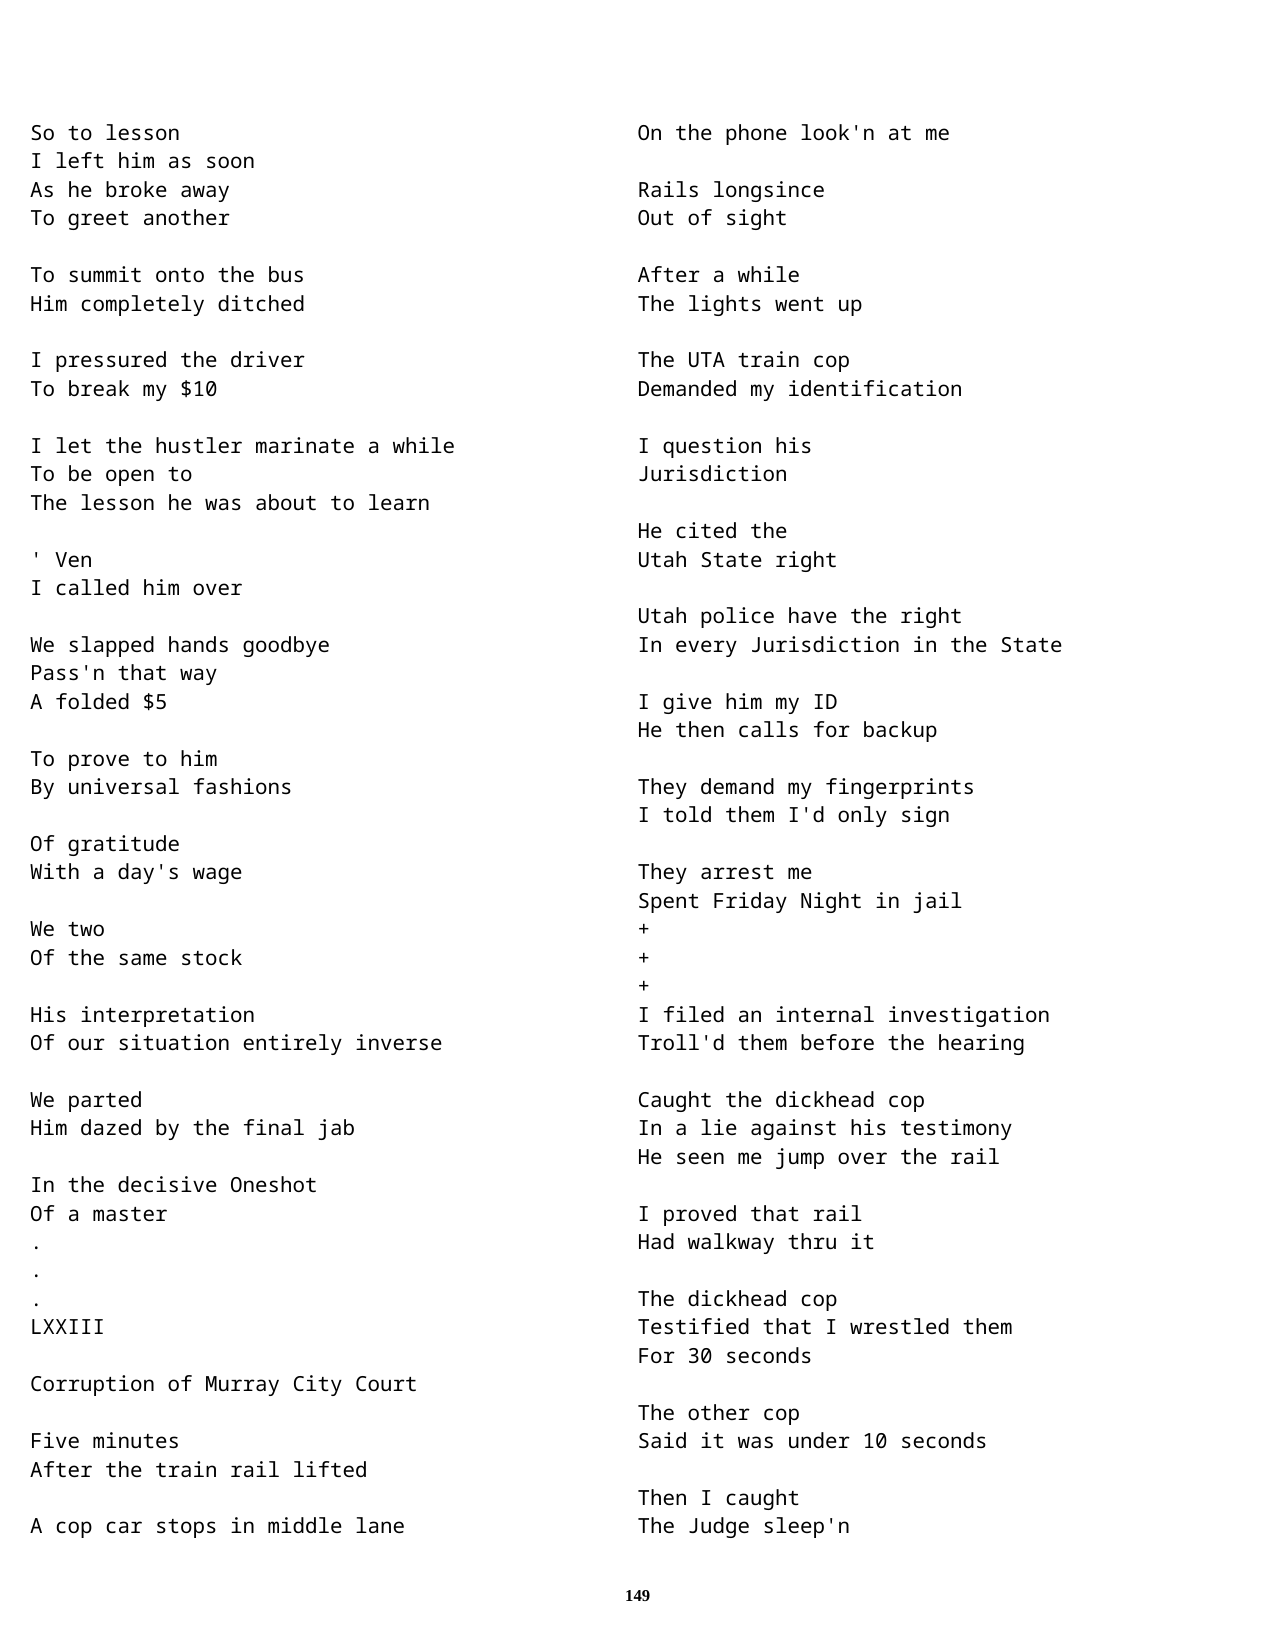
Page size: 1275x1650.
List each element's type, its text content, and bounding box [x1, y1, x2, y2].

text The lights went up [637, 289, 1245, 317]
text Caught the dickhead cop [637, 1085, 1245, 1113]
text Then I caught [637, 1483, 1245, 1512]
text Corruption of Murray City Court [30, 1369, 637, 1398]
text I left him as soon [30, 147, 637, 175]
text I filed an internal investigation [637, 1000, 1245, 1028]
text The dickhead cop [637, 1284, 1245, 1312]
text ' Ven [30, 545, 637, 573]
text I called him over [30, 573, 637, 602]
text To prove to him [30, 744, 637, 772]
text In a lie against his testimony [637, 1113, 1245, 1142]
text LXXIII [30, 1312, 637, 1341]
text + [637, 914, 1245, 943]
text As he broke away [30, 175, 637, 203]
text The other cop [637, 1398, 1245, 1426]
text Of a master [30, 1199, 637, 1227]
text Demanded my identification [637, 374, 1245, 402]
text We parted [30, 1085, 637, 1113]
text A folded $5 [30, 687, 637, 715]
text Pass'n that way [30, 658, 637, 687]
text Him completely ditched [30, 289, 637, 317]
text Jurisdiction [637, 459, 1245, 488]
text The lesson he was about to learn [30, 488, 637, 516]
text Utah police have the right [637, 602, 1245, 630]
text . [30, 1256, 637, 1284]
text His interpretation [30, 1000, 637, 1028]
text Utah State right [637, 545, 1245, 573]
text Out of sight [637, 203, 1245, 232]
text To summit onto the bus [30, 260, 637, 289]
text So to lesson [30, 118, 637, 147]
text Of our situation entirely inverse [30, 1028, 637, 1057]
text The UTA train cop [637, 346, 1245, 374]
text A cop car stops in middle lane [30, 1512, 637, 1540]
text We two [30, 914, 637, 943]
text We slapped hands goodbye [30, 630, 637, 658]
text With a day's wage [30, 857, 637, 886]
text Rails longsince [637, 175, 1245, 203]
text On the phone look'n at me [637, 118, 1245, 147]
text They arrest me [637, 857, 1245, 886]
text + [637, 943, 1245, 971]
text I pressured the driver [30, 346, 637, 374]
text + [637, 971, 1245, 1000]
text In every Jurisdiction in the State [637, 630, 1245, 658]
text I let the hustler marinate a while [30, 431, 637, 459]
text I proved that rail [637, 1199, 1245, 1227]
text Of the same stock [30, 943, 637, 971]
text For 30 seconds [637, 1341, 1245, 1369]
text By universal fashions [30, 772, 637, 801]
text I give him my ID [637, 687, 1245, 715]
text Had walkway thru it [637, 1227, 1245, 1256]
text In the decisive Oneshot [30, 1170, 637, 1199]
text . [30, 1284, 637, 1312]
text He seen me jump over the rail [637, 1142, 1245, 1170]
text I told them I'd only sign [637, 801, 1245, 829]
text I question his [637, 431, 1245, 459]
text Him dazed by the final jab [30, 1113, 637, 1142]
text He cited the [637, 516, 1245, 545]
text The Judge sleep'n [637, 1512, 1245, 1540]
text They demand my fingerprints [637, 772, 1245, 801]
text Spent Friday Night in jail [637, 886, 1245, 914]
text Said it was under 10 seconds [637, 1426, 1245, 1455]
text After a while [637, 260, 1245, 289]
text Of gratitude [30, 829, 637, 857]
text Troll'd them before the hearing [637, 1028, 1245, 1057]
text To break my $10 [30, 374, 637, 402]
text To be open to [30, 459, 637, 488]
text Five minutes [30, 1426, 637, 1455]
text Testified that I wrestled them [637, 1312, 1245, 1341]
text He then calls for backup [637, 715, 1245, 744]
text To greet another [30, 203, 637, 232]
text After the train rail lifted [30, 1455, 637, 1483]
text . [30, 1227, 637, 1256]
